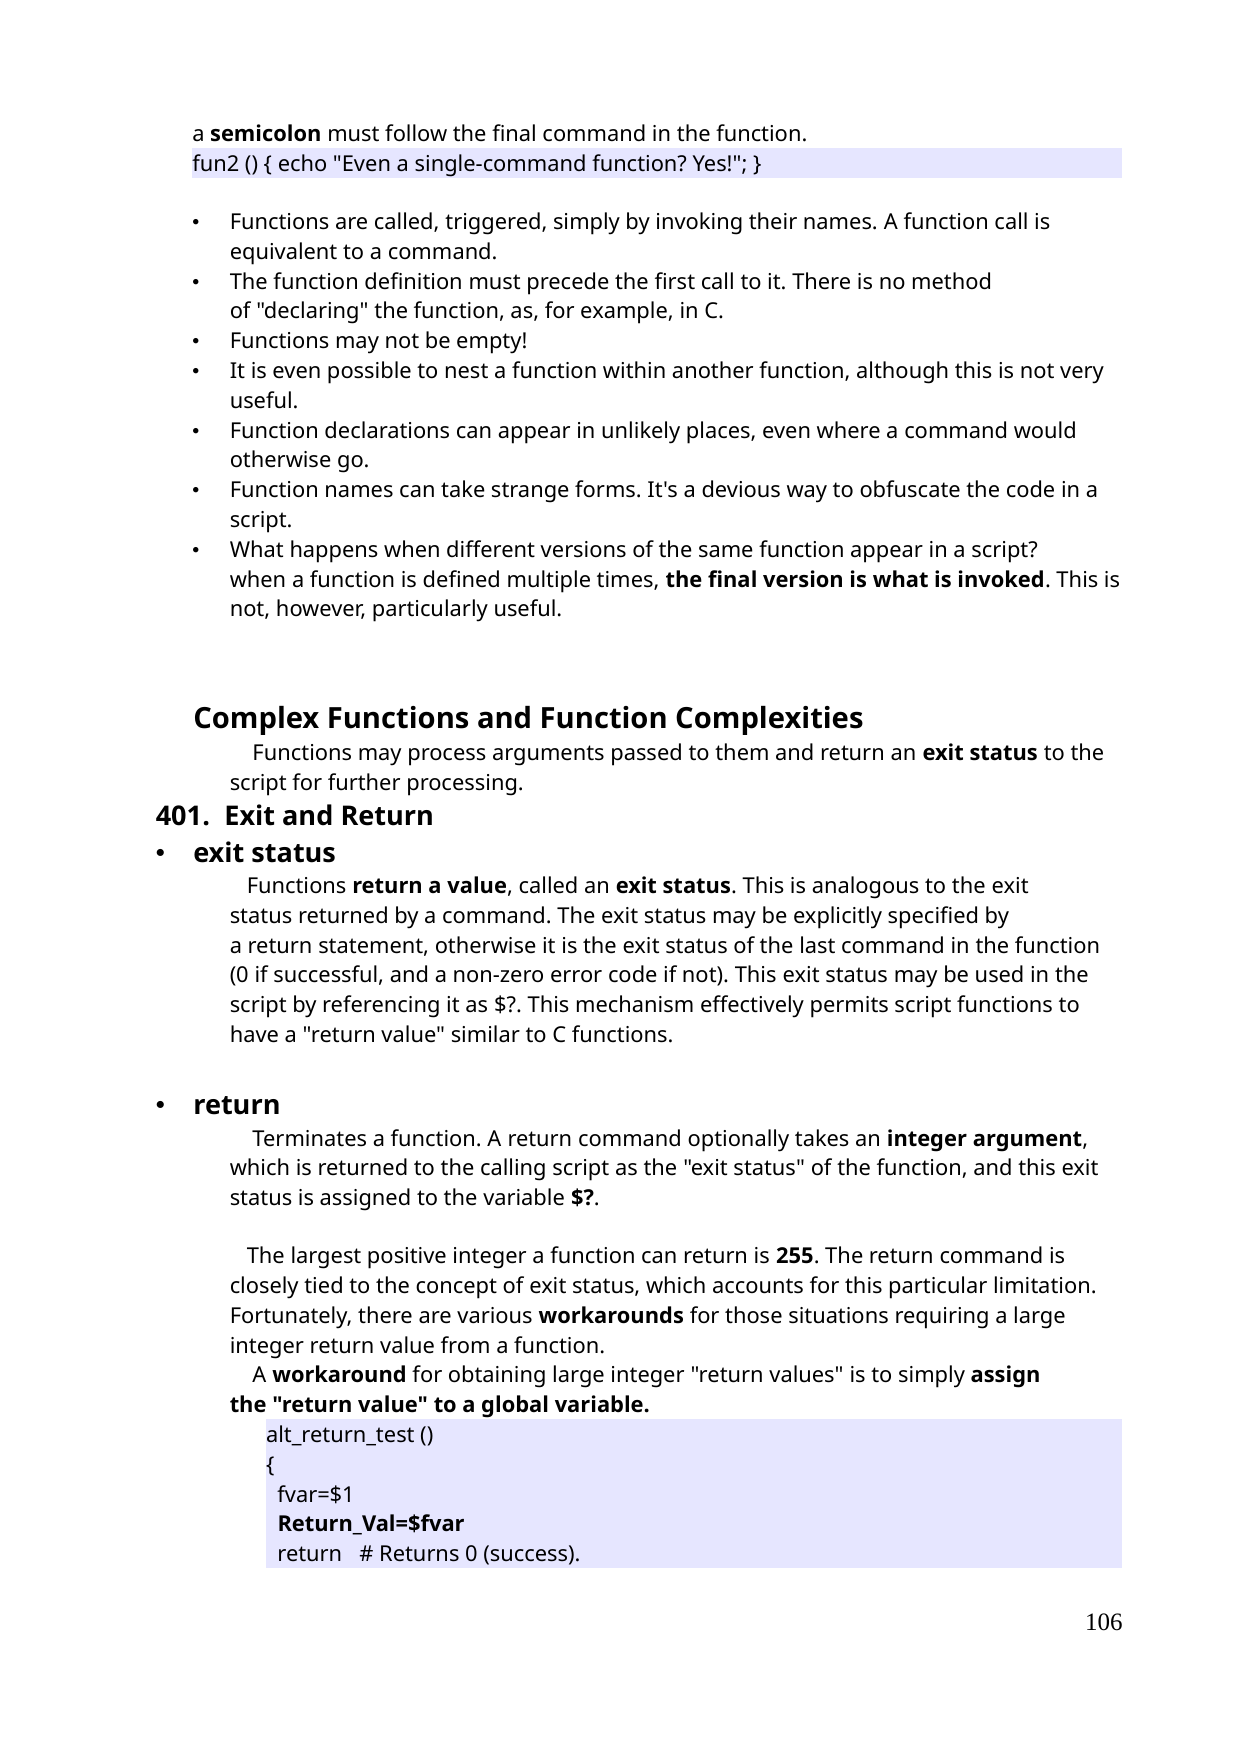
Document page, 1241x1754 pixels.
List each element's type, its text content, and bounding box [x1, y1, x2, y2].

list return [156, 1086, 1122, 1122]
list Function declarations can appear in unlikely places, even where a command would otherwise go. [192, 415, 1122, 474]
list It is even possible to nest a function within another function, although this is not very useful. [192, 355, 1122, 415]
list when a function is defined multiple times, the final version is what is invoked. This is not, however, particularly useful. [192, 564, 1122, 623]
list Functions are called, triggered, simply by invoking their names. A function call is equivalent to a command. [192, 206, 1122, 266]
list fvar=$1 [266, 1479, 1122, 1508]
list A workaround for obtaining large integer "return values" is to simply assign the "return value" to a global variable. [192, 1359, 1122, 1419]
list Complex Functions and Function Complexities [156, 697, 1122, 737]
list What happens when different versions of the same function appear in a script? [192, 534, 1122, 564]
list Exit and Return [156, 796, 1122, 833]
list { [266, 1449, 1122, 1479]
list a semicolon must follow the final command in the function. [154, 118, 1122, 148]
list Function names can take strange forms. It's a devious way to obfuscate the code in a script. [192, 474, 1122, 534]
list The largest positive integer a function can return is 255. The return command is closely tied to the concept of exit status, which accounts for this particular limitation. Fortunately, there are various workarounds for those situations requiring a large integer return value from a function. [192, 1240, 1122, 1359]
list return # Returns 0 (success). [266, 1538, 1122, 1568]
list Functions may process arguments passed to them and return an exit status to the script for further processing. [192, 737, 1122, 796]
list alt_return_test () [266, 1419, 1122, 1449]
list Return_Val=$fvar [266, 1508, 1122, 1538]
list The function definition must precede the first call to it. There is no method of "declaring" the function, as, for example, in C. [192, 266, 1122, 325]
list fun2 () { echo "Even a single-command function? Yes!"; } [192, 148, 1122, 178]
list exit status [156, 833, 1122, 870]
list Functions return a value, called an exit status. This is analogous to the exit status returned by a command. The exit status may be explicitly specified by a return statement, otherwise it is the exit status of the last command in the function (0 if successful, and a non-zero error code if not). This exit status may be used in the script by referencing it as $?. This mechanism effectively permits script functions to have a "return value" similar to C functions. [192, 870, 1122, 1049]
list Terminates a function. A return command optionally takes an integer argument, which is returned to the calling script as the "exit status" of the function, and this exit status is assigned to the variable $?. [192, 1122, 1122, 1212]
list Functions may not be empty! [192, 325, 1122, 355]
